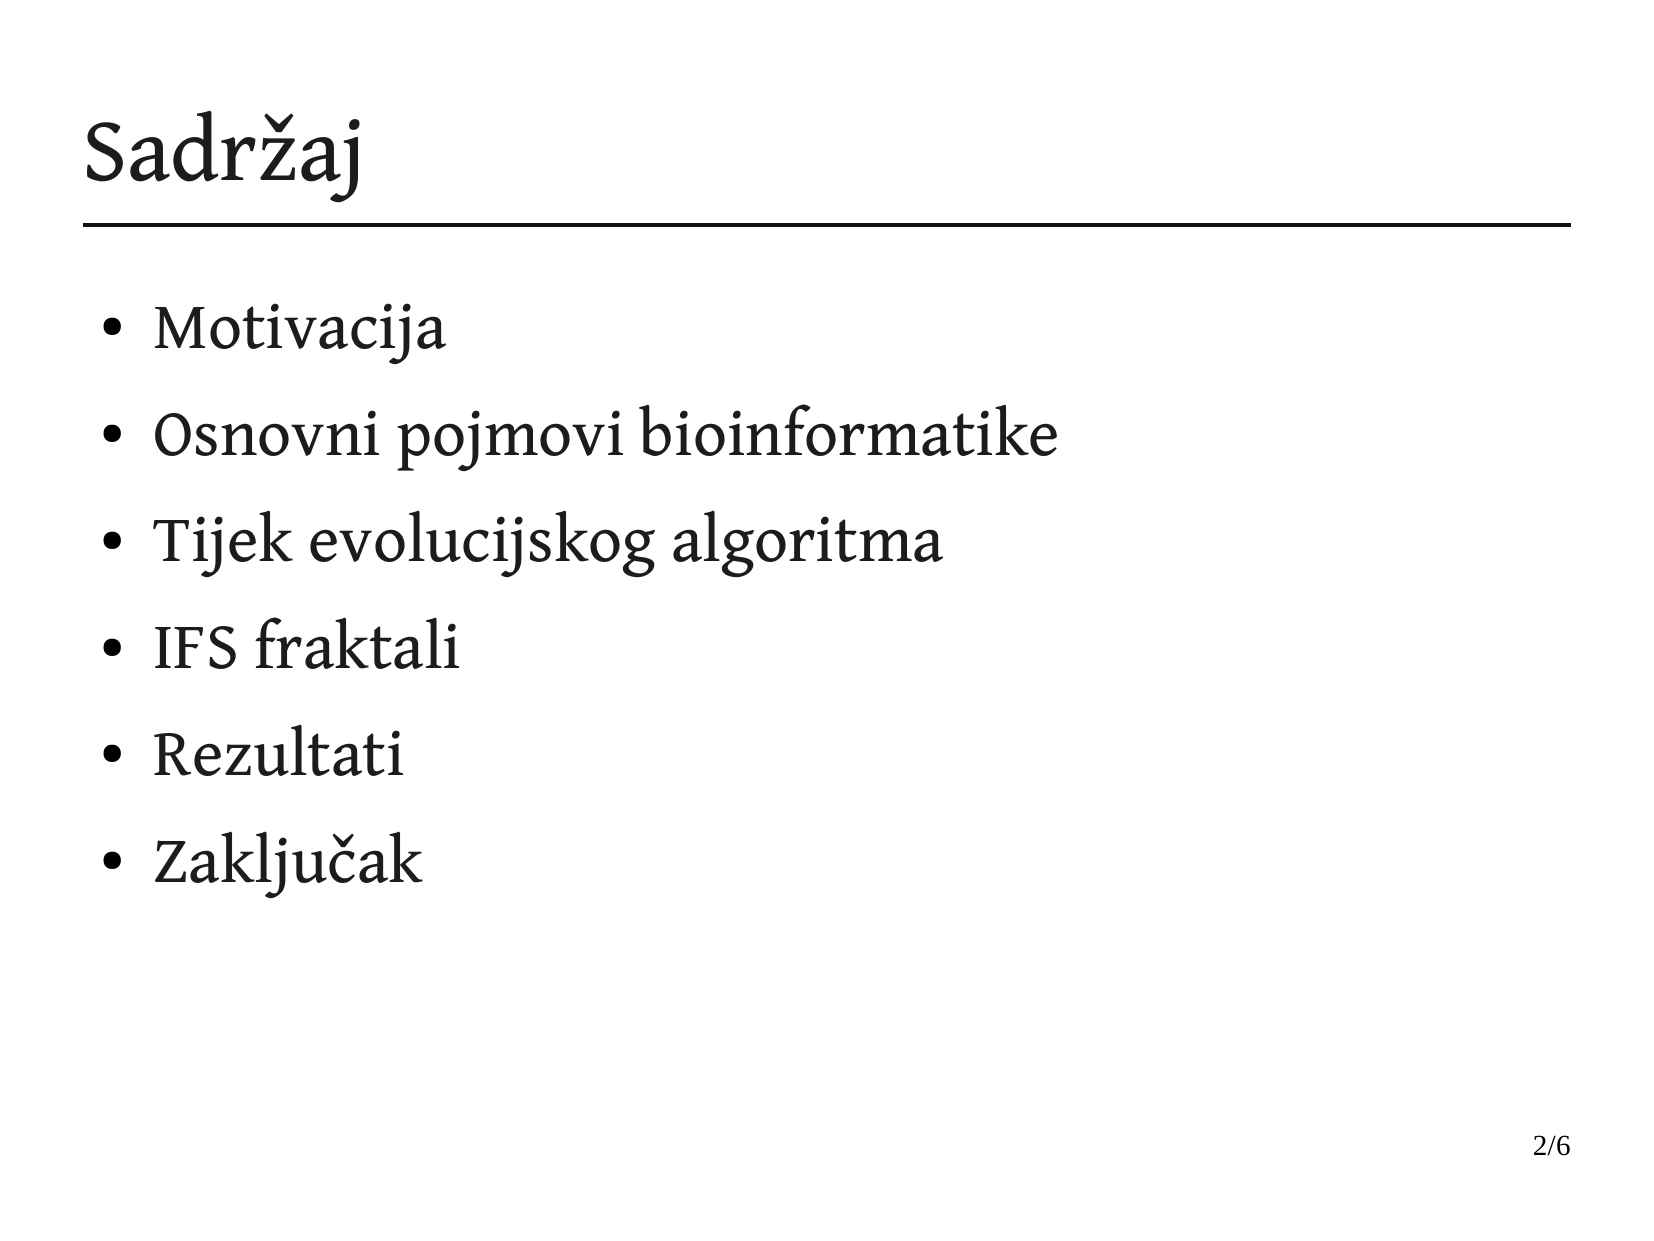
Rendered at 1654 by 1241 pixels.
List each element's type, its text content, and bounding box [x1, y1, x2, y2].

list Motivacija Osnovni pojmovi bioinformatike Tijek evolucijskog algoritma IFS fraktali Rezultati Zaključak [82, 290, 1571, 1109]
title Sadržaj [82, 49, 1571, 257]
